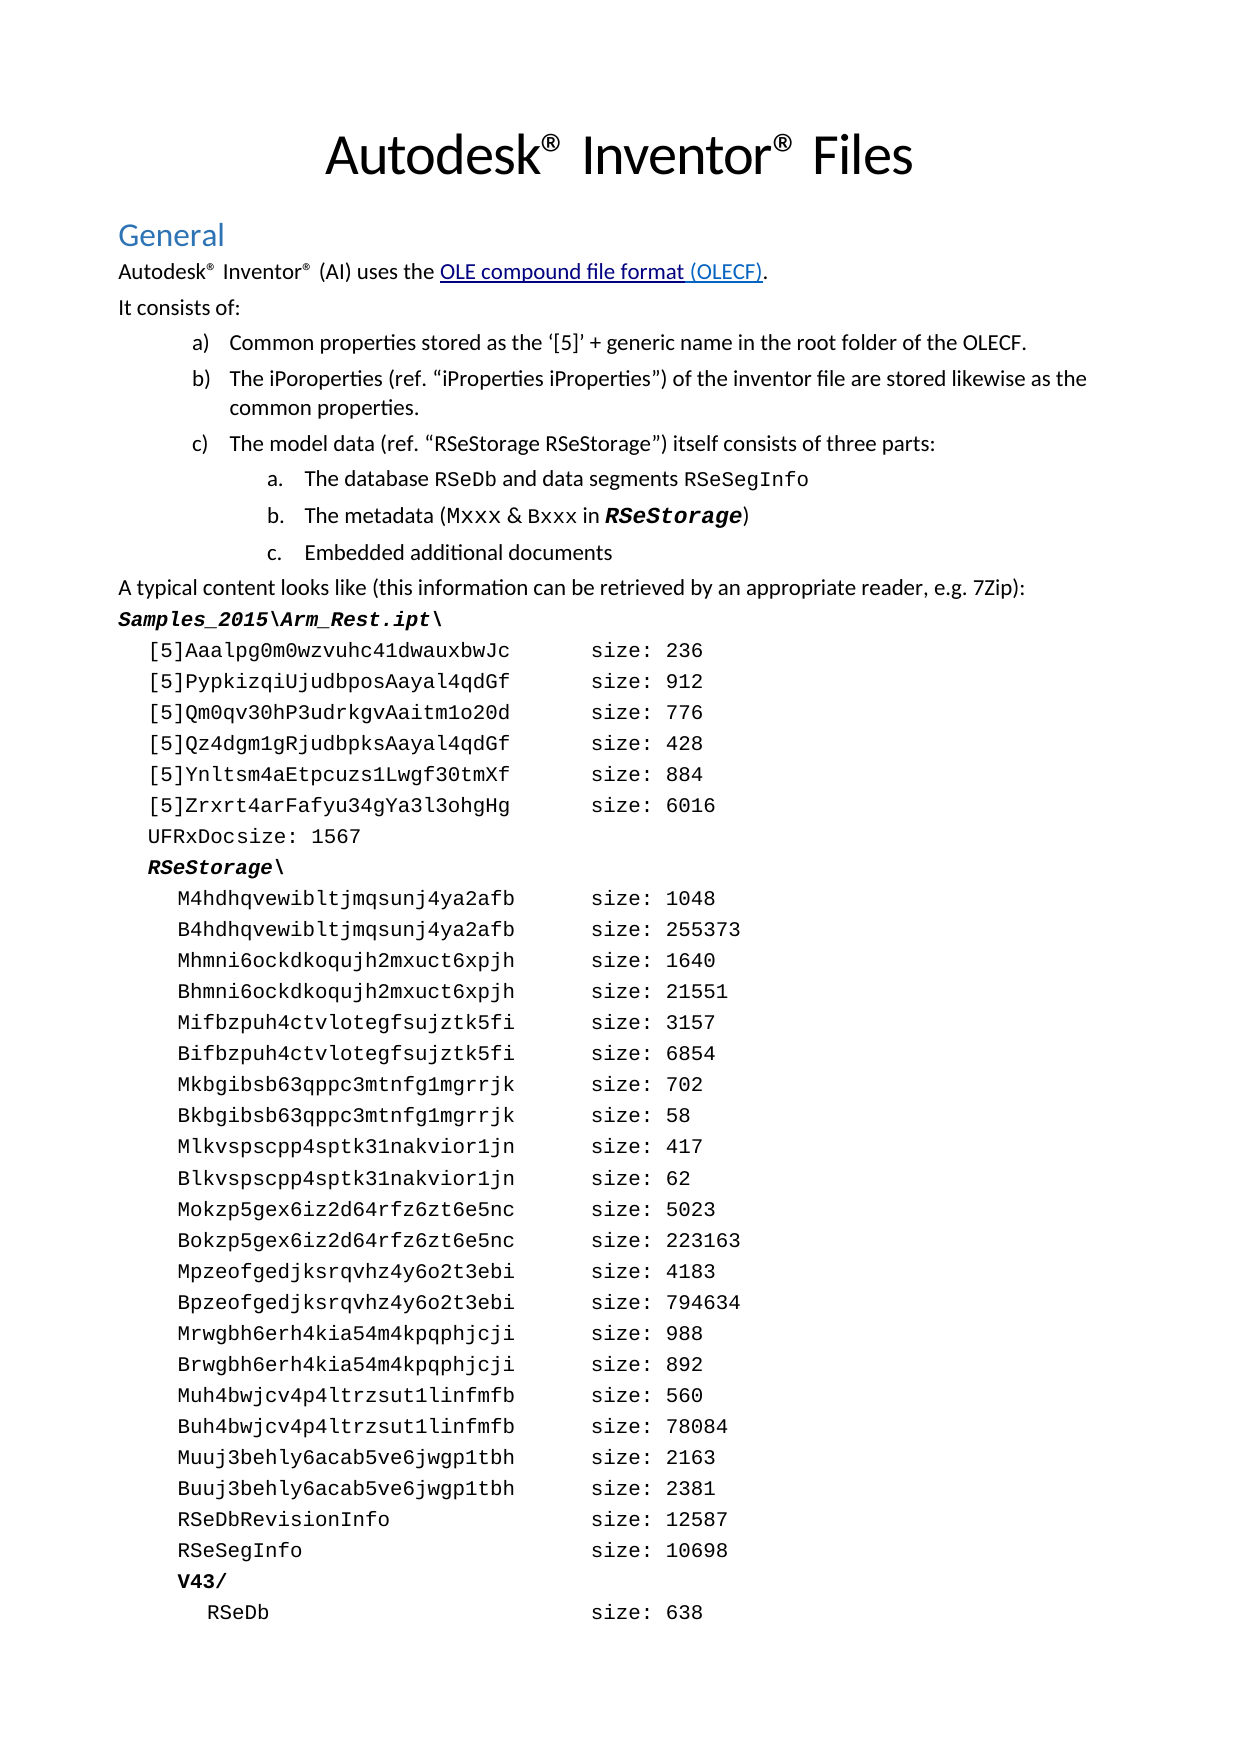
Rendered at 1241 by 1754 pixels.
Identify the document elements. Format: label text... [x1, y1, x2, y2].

text Blkvspscpp4sptk31nakvior1jn size: 62 [118, 1168, 1122, 1191]
text RSeDb size: 638 [118, 1602, 1122, 1626]
text [5]Qz4dgm1gRjudbpksAayal4qdGf size: 428 [118, 733, 1122, 757]
text B4hdhqvewibltjmqsunj4ya2afb size: 255373 [118, 919, 1122, 943]
text Mifbzpuh4ctvlotegfsujztk5fi size: 3157 [118, 1012, 1122, 1036]
text V43/ [118, 1571, 1122, 1595]
text UFRxDoc size: 1567 [118, 826, 1122, 850]
list The database RSeDb and data segments RSeSegInfo [267, 464, 1122, 493]
text [5]Qm0qv30hP3udrkgvAaitm1o20d size: 776 [118, 702, 1122, 726]
text Bokzp5gex6iz2d64rfz6zt6e5nc size: 223163 [118, 1230, 1122, 1253]
text [5]PypkizqiUjudbposAayal4qdGf size: 912 [118, 671, 1122, 694]
text Mpzeofgedjksrqvhz4y6o2t3ebi size: 4183 [118, 1261, 1122, 1284]
text Brwgbh6erh4kia54m4kpqphjcji size: 892 [118, 1354, 1122, 1377]
text [5]Aaalpg0m0wzvuhc41dwauxbwJc size: 236 [118, 640, 1122, 663]
text Mokzp5gex6iz2d64rfz6zt6e5nc size: 5023 [118, 1199, 1122, 1222]
subtitle General [118, 214, 1122, 255]
text Autodesk® Inventor® Files [118, 118, 1122, 189]
text Autodesk® Inventor® (AI) uses the OLE compound file format (OLECF). [118, 257, 1122, 285]
list The metadata (Mxxx & Bxxx in RSeStorage) [267, 501, 1122, 530]
text Mlkvspscpp4sptk31nakvior1jn size: 417 [118, 1137, 1122, 1160]
text Mkbgibsb63qppc3mtnfg1mgrrjk size: 702 [118, 1074, 1122, 1098]
text M4hdhqvewibltjmqsunj4ya2afb size: 1048 [118, 888, 1122, 912]
text RSeStorage\ [118, 857, 1122, 881]
text It consists of: [118, 293, 1122, 321]
text RSeSegInfo size: 10698 [118, 1540, 1122, 1564]
text Mhmni6ockdkoqujh2mxuct6xpjh size: 1640 [118, 950, 1122, 974]
text [5]Ynltsm4aEtpcuzs1Lwgf30tmXf size: 884 [118, 764, 1122, 788]
text Mrwgbh6erh4kia54m4kpqphjcji size: 988 [118, 1323, 1122, 1346]
text RSeDbRevisionInfo size: 12587 [118, 1509, 1122, 1533]
text Muh4bwjcv4p4ltrzsut1linfmfb size: 560 [118, 1385, 1122, 1408]
text A typical content looks like (this information can be retrieved by an appropriate reader, e.g. 7Zip): [118, 573, 1122, 601]
list Embedded additional documents [267, 538, 1122, 566]
text Muuj3behly6acab5ve6jwgp1tbh size: 2163 [118, 1447, 1122, 1471]
text Bkbgibsb63qppc3mtnfg1mgrrjk size: 58 [118, 1106, 1122, 1129]
list The model data (ref. “3 RSeStorage”) itself consists of three parts: [192, 429, 1122, 457]
text Buh4bwjcv4p4ltrzsut1linfmfb size: 78084 [118, 1416, 1122, 1439]
list The iPoroperties (ref. “2 iProperties”) of the inventor file are stored likewise as the common properties. [192, 364, 1122, 421]
list Common properties stored as the ‘[5]’ + generic name in the root folder of the OLECF. [192, 328, 1122, 356]
text Bpzeofgedjksrqvhz4y6o2t3ebi size: 794634 [118, 1292, 1122, 1315]
text Buuj3behly6acab5ve6jwgp1tbh size: 2381 [118, 1478, 1122, 1502]
text Bhmni6ockdkoqujh2mxuct6xpjh size: 21551 [118, 981, 1122, 1005]
text Samples_2015\Arm_Rest.ipt\ [118, 609, 1122, 632]
text [5]Zrxrt4arFafyu34gYa3l3ohgHg size: 6016 [118, 795, 1122, 819]
text Bifbzpuh4ctvlotegfsujztk5fi size: 6854 [118, 1043, 1122, 1067]
